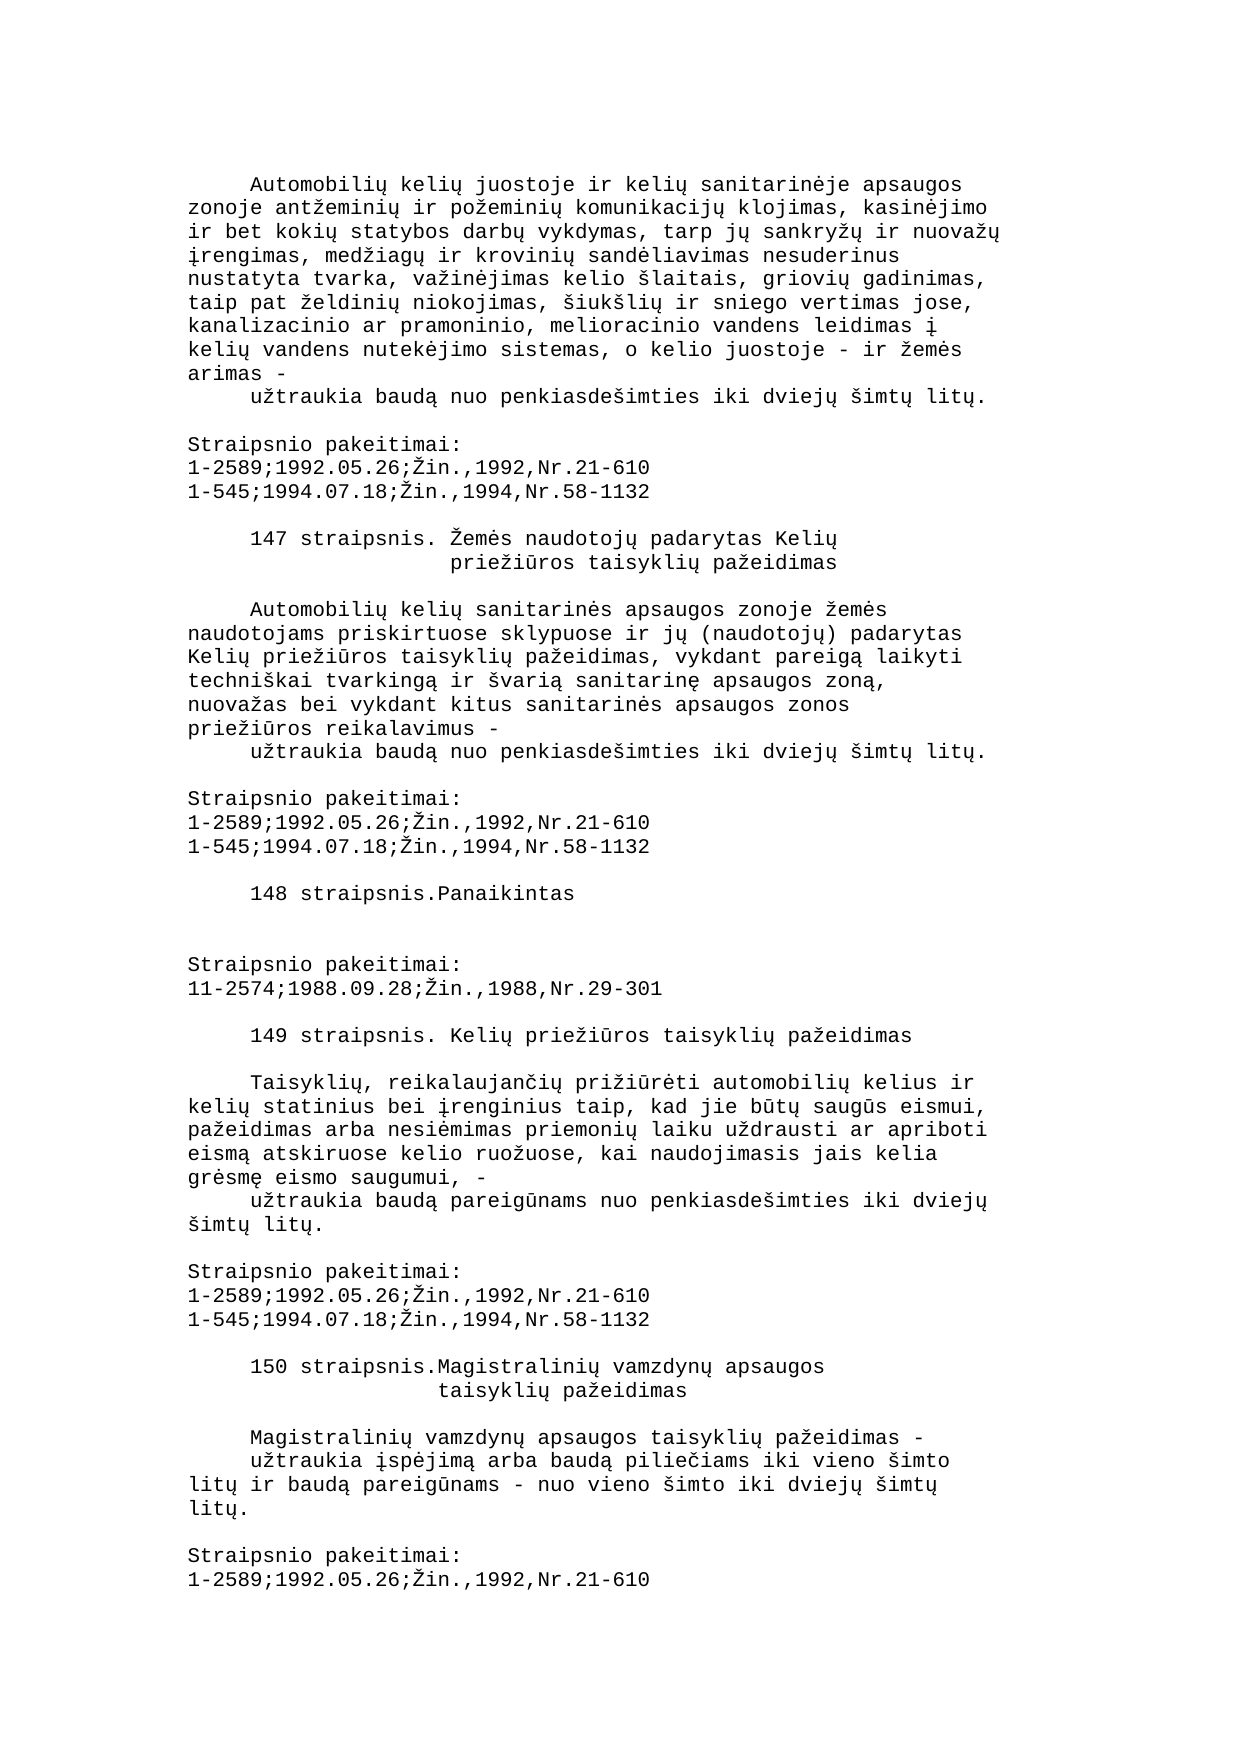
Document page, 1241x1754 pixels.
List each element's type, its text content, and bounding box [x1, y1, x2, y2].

text įrengimas, medžiagų ir krovinių sandėliavimas nesuderinus [187, 244, 1053, 268]
text užtraukia baudą pareigūnams nuo penkiasdešimties iki dviejų [187, 1190, 1053, 1214]
text kanalizacinio ar pramoninio, melioracinio vandens leidimas į [187, 316, 1053, 339]
text šimtų litų. [187, 1214, 1053, 1238]
text eismą atskiruose kelio ruožuose, kai naudojimasis jais kelia [187, 1143, 1053, 1167]
text kelių vandens nutekėjimo sistemas, o kelio juostoje - ir žemės [187, 339, 1053, 363]
text 150 straipsnis.Magistralinių vamzdynų apsaugos [187, 1356, 1053, 1379]
text grėsmę eismo saugumui, - [187, 1167, 1053, 1190]
text Straipsnio pakeitimai: [187, 434, 1053, 457]
text taip pat želdinių niokojimas, šiukšlių ir sniego vertimas jose, [187, 292, 1053, 316]
text Straipsnio pakeitimai: [187, 788, 1053, 812]
text 149 straipsnis. Kelių priežiūros taisyklių pažeidimas [187, 1025, 1053, 1048]
text Magistralinių vamzdynų apsaugos taisyklių pažeidimas - [187, 1427, 1053, 1451]
text priežiūros reikalavimus - [187, 717, 1053, 741]
text Taisyklių, reikalaujančių prižiūrėti automobilių kelius ir [187, 1072, 1053, 1096]
text užtraukia baudą nuo penkiasdešimties iki dviejų šimtų litų. [187, 386, 1053, 410]
text arimas - [187, 363, 1053, 386]
text 11-2574;1988.09.28;Žin.,1988,Nr.29-301 [187, 978, 1053, 1001]
text ir bet kokių statybos darbų vykdymas, tarp jų sankryžų ir nuovažų [187, 221, 1053, 244]
text 1-545;1994.07.18;Žin.,1994,Nr.58-1132 [187, 481, 1053, 505]
text kelių statinius bei įrenginius taip, kad jie būtų saugūs eismui, [187, 1096, 1053, 1119]
text 1-545;1994.07.18;Žin.,1994,Nr.58-1132 [187, 836, 1053, 859]
text zonoje antžeminių ir požeminių komunikacijų klojimas, kasinėjimo [187, 197, 1053, 221]
text litų ir baudą pareigūnams - nuo vieno šimto iki dviejų šimtų [187, 1474, 1053, 1498]
text Automobilių kelių juostoje ir kelių sanitarinėje apsaugos [187, 174, 1053, 197]
text 1-2589;1992.05.26;Žin.,1992,Nr.21-610 [187, 457, 1053, 481]
text Straipsnio pakeitimai: [187, 1545, 1053, 1569]
text užtraukia įspėjimą arba baudą piliečiams iki vieno šimto [187, 1451, 1053, 1474]
text taisyklių pažeidimas [187, 1379, 1053, 1403]
text pažeidimas arba nesiėmimas priemonių laiku uždrausti ar apriboti [187, 1119, 1053, 1143]
text techniškai tvarkingą ir švarią sanitarinę apsaugos zoną, [187, 670, 1053, 694]
text užtraukia baudą nuo penkiasdešimties iki dviejų šimtų litų. [187, 741, 1053, 765]
text 1-2589;1992.05.26;Žin.,1992,Nr.21-610 [187, 1569, 1053, 1592]
text 148 straipsnis.Panaikintas [187, 883, 1053, 907]
text 147 straipsnis. Žemės naudotojų padarytas Kelių [187, 528, 1053, 552]
text 1-2589;1992.05.26;Žin.,1992,Nr.21-610 [187, 812, 1053, 836]
text 1-2589;1992.05.26;Žin.,1992,Nr.21-610 [187, 1285, 1053, 1309]
text Kelių priežiūros taisyklių pažeidimas, vykdant pareigą laikyti [187, 647, 1053, 670]
text Automobilių kelių sanitarinės apsaugos zonoje žemės [187, 599, 1053, 623]
text Straipsnio pakeitimai: [187, 1261, 1053, 1285]
text priežiūros taisyklių pažeidimas [187, 552, 1053, 576]
text nuovažas bei vykdant kitus sanitarinės apsaugos zonos [187, 694, 1053, 717]
text nustatyta tvarka, važinėjimas kelio šlaitais, griovių gadinimas, [187, 268, 1053, 292]
text 1-545;1994.07.18;Žin.,1994,Nr.58-1132 [187, 1309, 1053, 1332]
text Straipsnio pakeitimai: [187, 954, 1053, 978]
text naudotojams priskirtuose sklypuose ir jų (naudotojų) padarytas [187, 623, 1053, 647]
text litų. [187, 1498, 1053, 1521]
